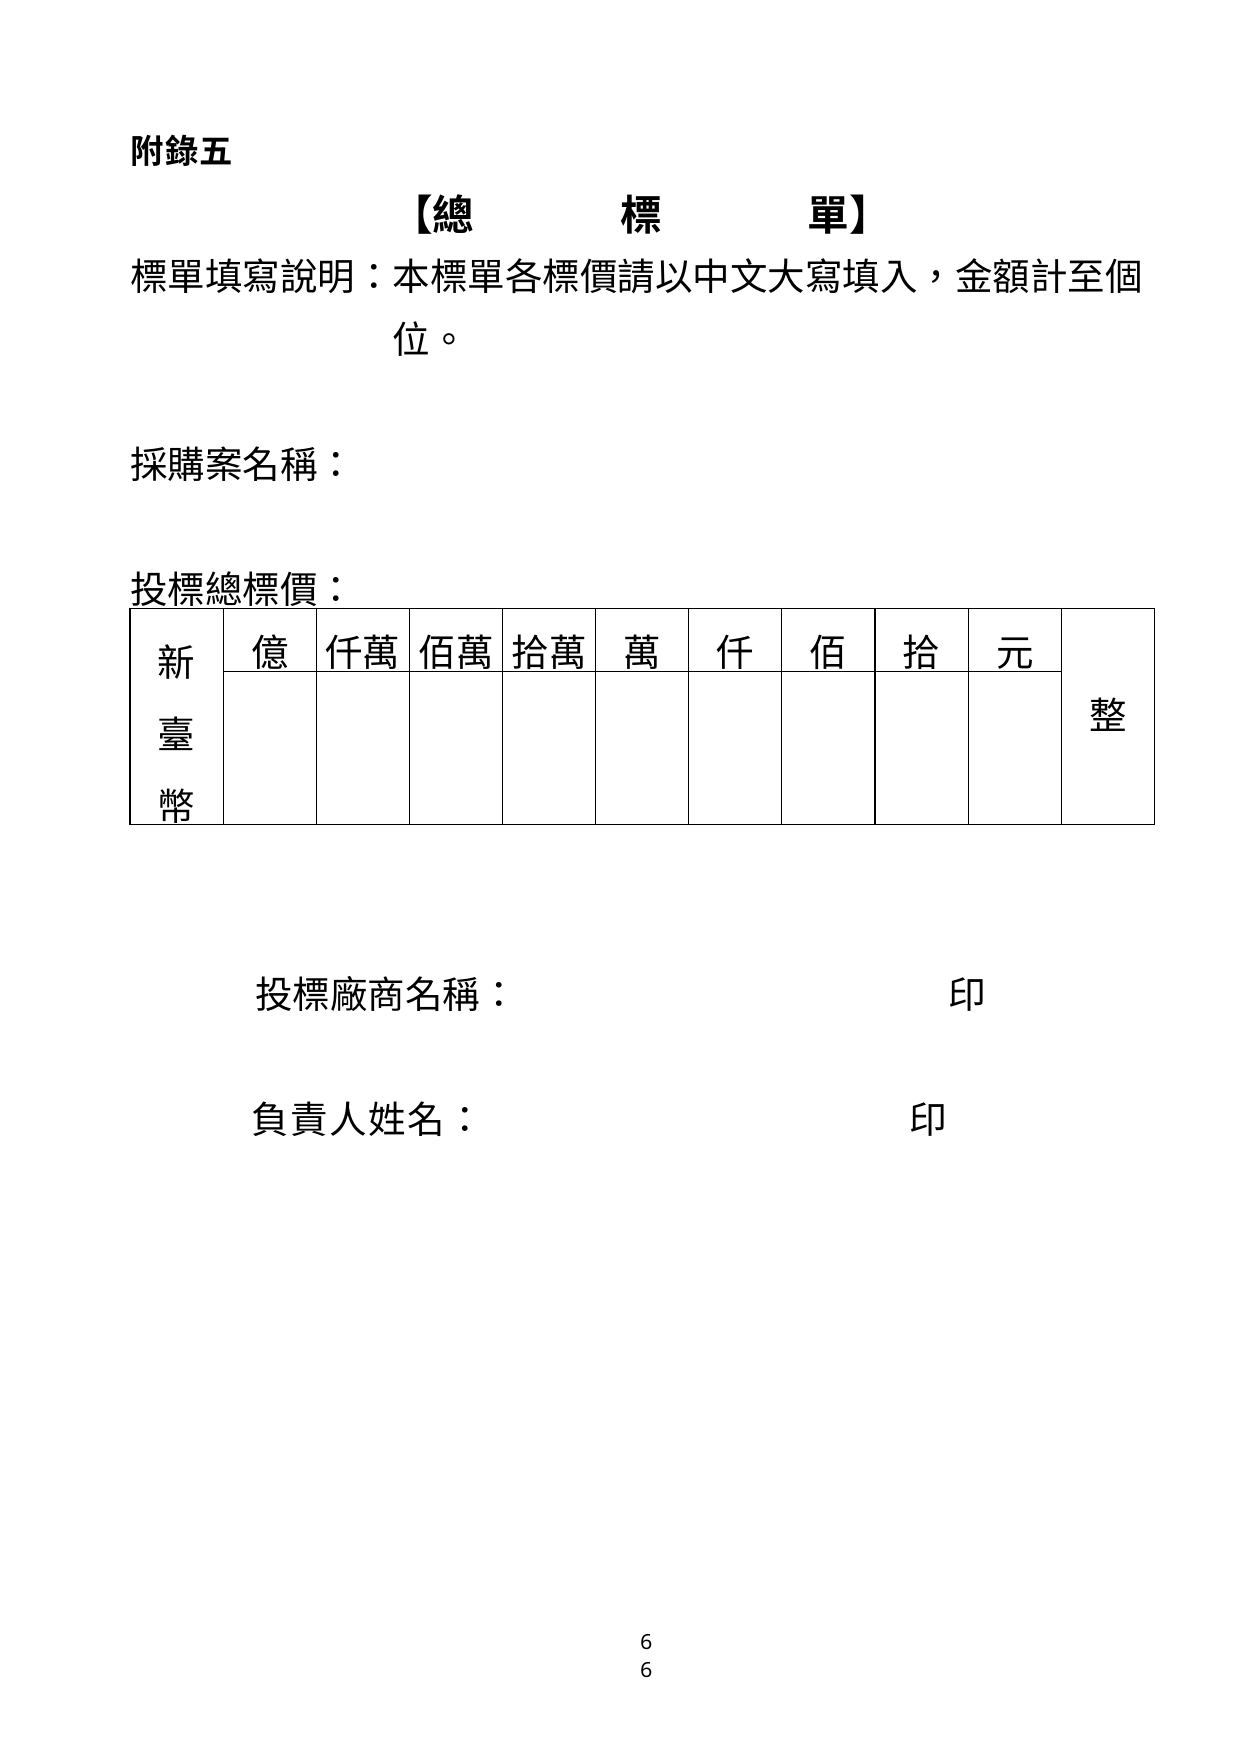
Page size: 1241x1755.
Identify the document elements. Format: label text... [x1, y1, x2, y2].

table_cell [689, 672, 781, 824]
table_header 仟 [689, 609, 781, 671]
table_header 元 [969, 609, 1061, 671]
table_cell [596, 672, 688, 824]
table_header 整 [1062, 609, 1154, 824]
table_cell [317, 672, 409, 824]
text 【總 標 單】 [130, 170, 1152, 233]
table_header 億 [224, 609, 316, 671]
table_header 拾 [876, 609, 968, 671]
table_cell [410, 672, 502, 824]
table_cell [224, 672, 316, 824]
table_header 萬 [596, 609, 688, 671]
table_header 拾萬 [503, 609, 595, 671]
table_cell [876, 672, 968, 824]
table_cell [782, 672, 874, 824]
table_cell [969, 672, 1061, 824]
table_header 仟萬 [317, 609, 409, 671]
text 投標總標價： [130, 545, 1152, 608]
text 採購案名稱： [130, 420, 1152, 483]
text 負責人姓名： 印 [130, 1075, 1152, 1138]
table_header 新 臺 幣 [131, 609, 223, 824]
text 投標廠商名稱： 印 [255, 950, 1152, 1013]
table_cell [503, 672, 595, 824]
text 附錄五 [130, 108, 1152, 170]
table_header 佰萬 [410, 609, 502, 671]
table_header 佰 [782, 609, 874, 671]
text 標單填寫說明：本標單各標價請以中文大寫填入，金額計至個位。 [130, 233, 1152, 358]
